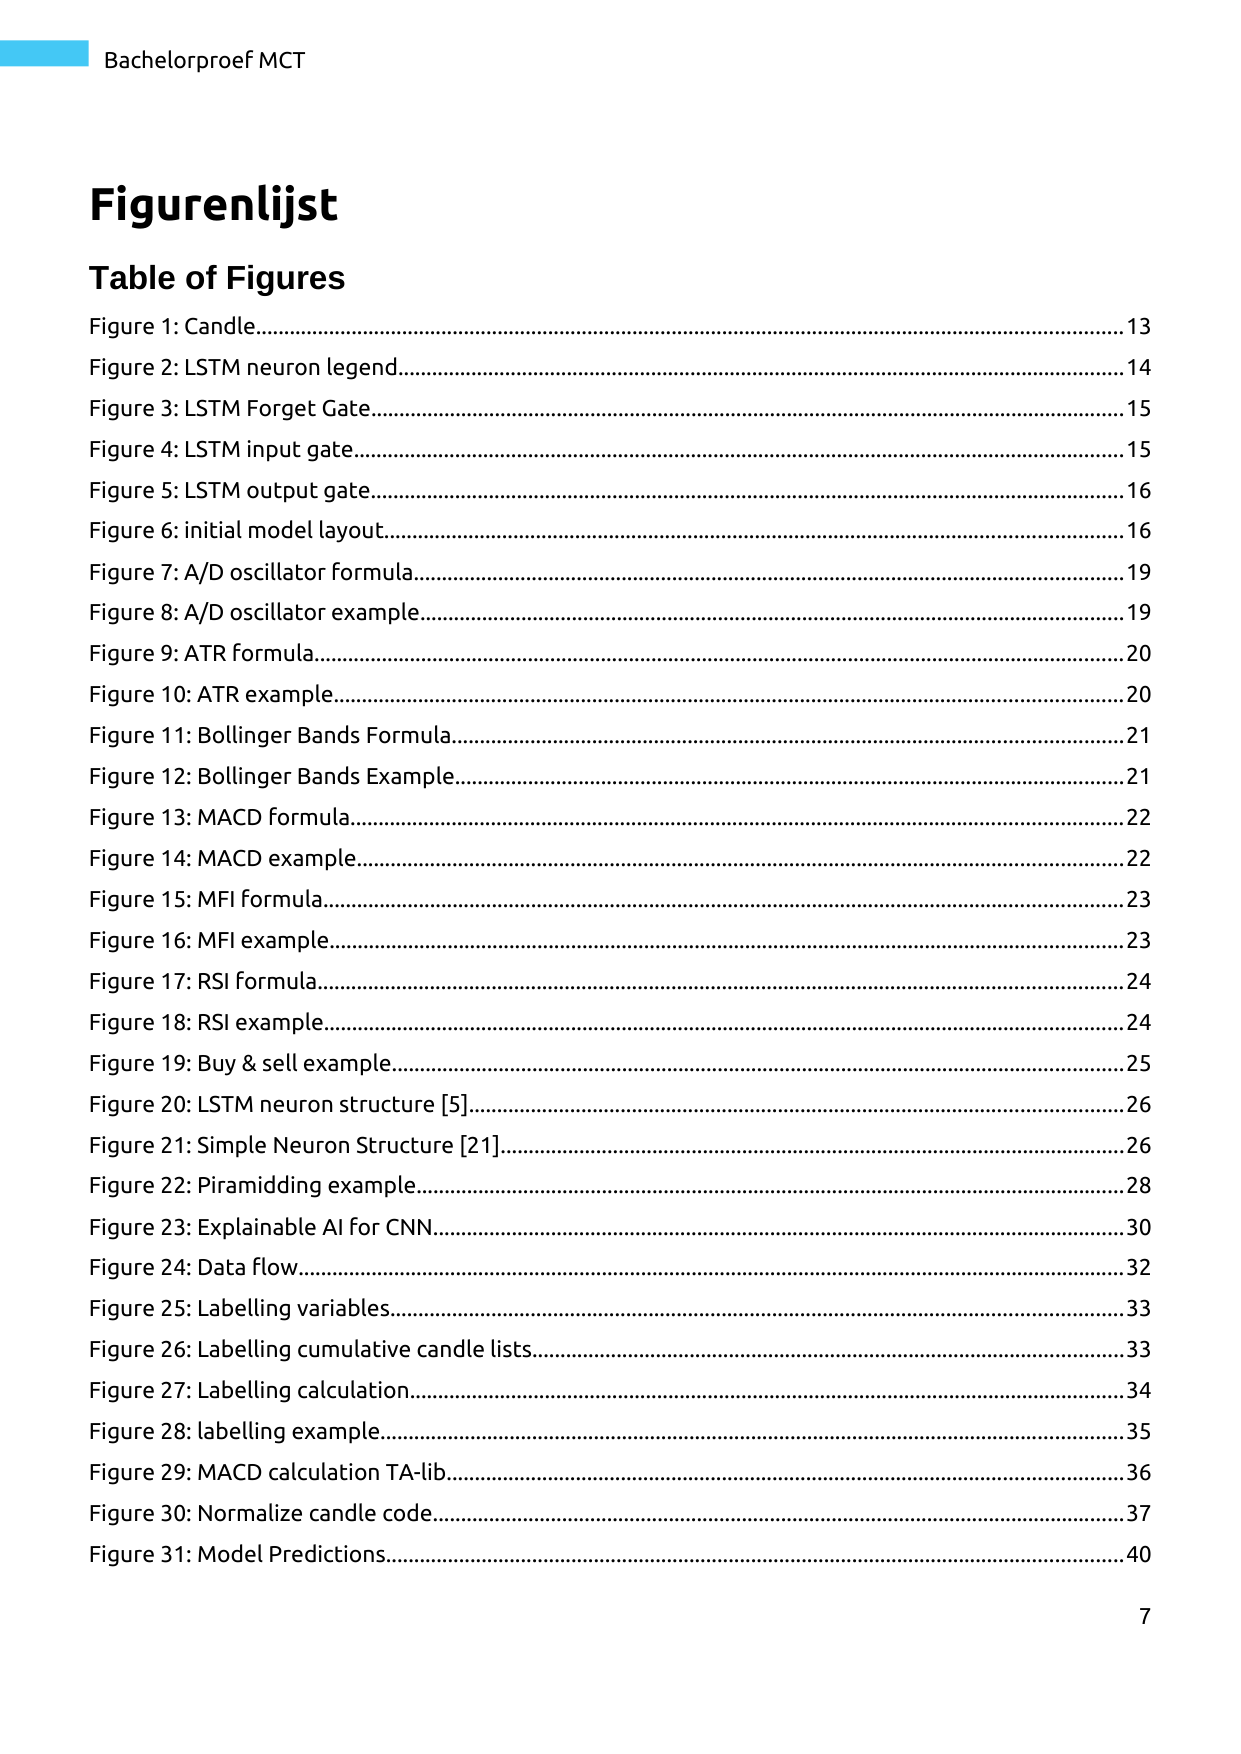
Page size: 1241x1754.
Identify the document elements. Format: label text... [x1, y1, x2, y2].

text Figure 18: RSI example 24 [89, 1008, 1152, 1034]
text Figure 8: A/D oscillator example 19 [89, 599, 1152, 625]
text Figure 15: MFI formula 23 [89, 885, 1152, 912]
text Figure 25: Labelling variables 33 [89, 1295, 1152, 1321]
text Figure 1: Candle 13 [89, 312, 1152, 339]
text Figure 21: Simple Neuron Structure [21] 26 [89, 1131, 1152, 1157]
text Figure 12: Bollinger Bands Example 21 [89, 763, 1152, 789]
text Figure 6: initial model layout 16 [89, 517, 1152, 543]
text Figure 27: Labelling calculation 34 [89, 1377, 1152, 1403]
text Figure 20: LSTM neuron structure [5] 26 [89, 1090, 1152, 1116]
text Figure 28: labelling example 35 [89, 1418, 1152, 1444]
text Figure 11: Bollinger Bands Formula 21 [89, 722, 1152, 748]
text Figure 19: Buy & sell example 25 [89, 1049, 1152, 1076]
text Figure 23: Explainable AI for CNN 30 [89, 1213, 1152, 1239]
text Figure 26: Labelling cumulative candle lists 33 [89, 1336, 1152, 1362]
text Figure 9: ATR formula 20 [89, 640, 1152, 666]
text Figure 2: LSTM neuron legend 14 [89, 353, 1152, 379]
text Figure 3: LSTM Forget Gate 15 [89, 394, 1152, 421]
text Figure 5: LSTM output gate 16 [89, 476, 1152, 502]
text Figure 30: Normalize candle code 37 [89, 1499, 1152, 1526]
subtitle Table of Figures [89, 258, 1152, 297]
text Figure 31: Model Predictions 40 [89, 1540, 1152, 1567]
text Figure 10: ATR example 20 [89, 681, 1152, 707]
text Figure 24: Data flow 32 [89, 1254, 1152, 1280]
text Figure 14: MACD example 22 [89, 844, 1152, 871]
text Figure 13: MACD formula 22 [89, 803, 1152, 830]
text Figure 22: Piramidding example 28 [89, 1172, 1152, 1198]
text Figure 4: LSTM input gate 15 [89, 435, 1152, 461]
text Figure 7: A/D oscillator formula 19 [89, 558, 1152, 584]
text Figure 16: MFI example 23 [89, 926, 1152, 953]
subtitle Figurenlijst [89, 177, 1152, 229]
text Figure 17: RSI formula 24 [89, 967, 1152, 994]
text Figure 29: MACD calculation TA-lib 36 [89, 1458, 1152, 1485]
